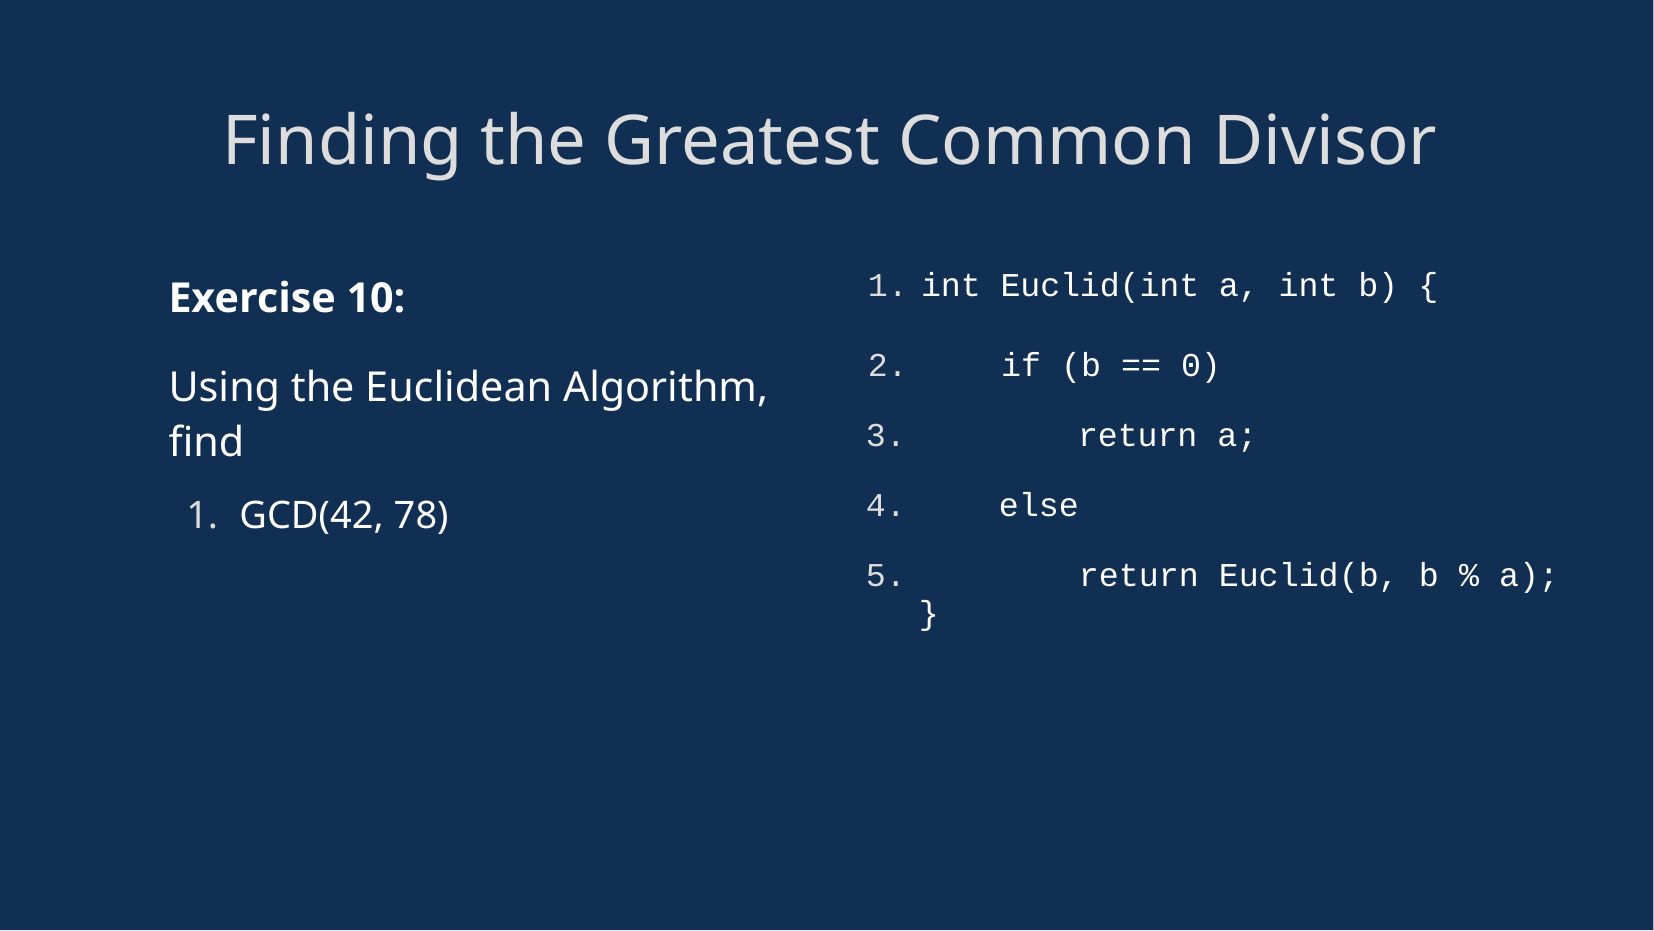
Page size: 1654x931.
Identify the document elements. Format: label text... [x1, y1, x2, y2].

list int Euclid(int a, int b) { if (b == 0) return a; else return Euclid(b, b % a); } [848, 268, 1563, 806]
list Exercise 10: Using the Euclidean Algorithm, find GCD(42, 78) [97, 268, 813, 806]
title Finding the Greatest Common Divisor [97, 56, 1563, 220]
